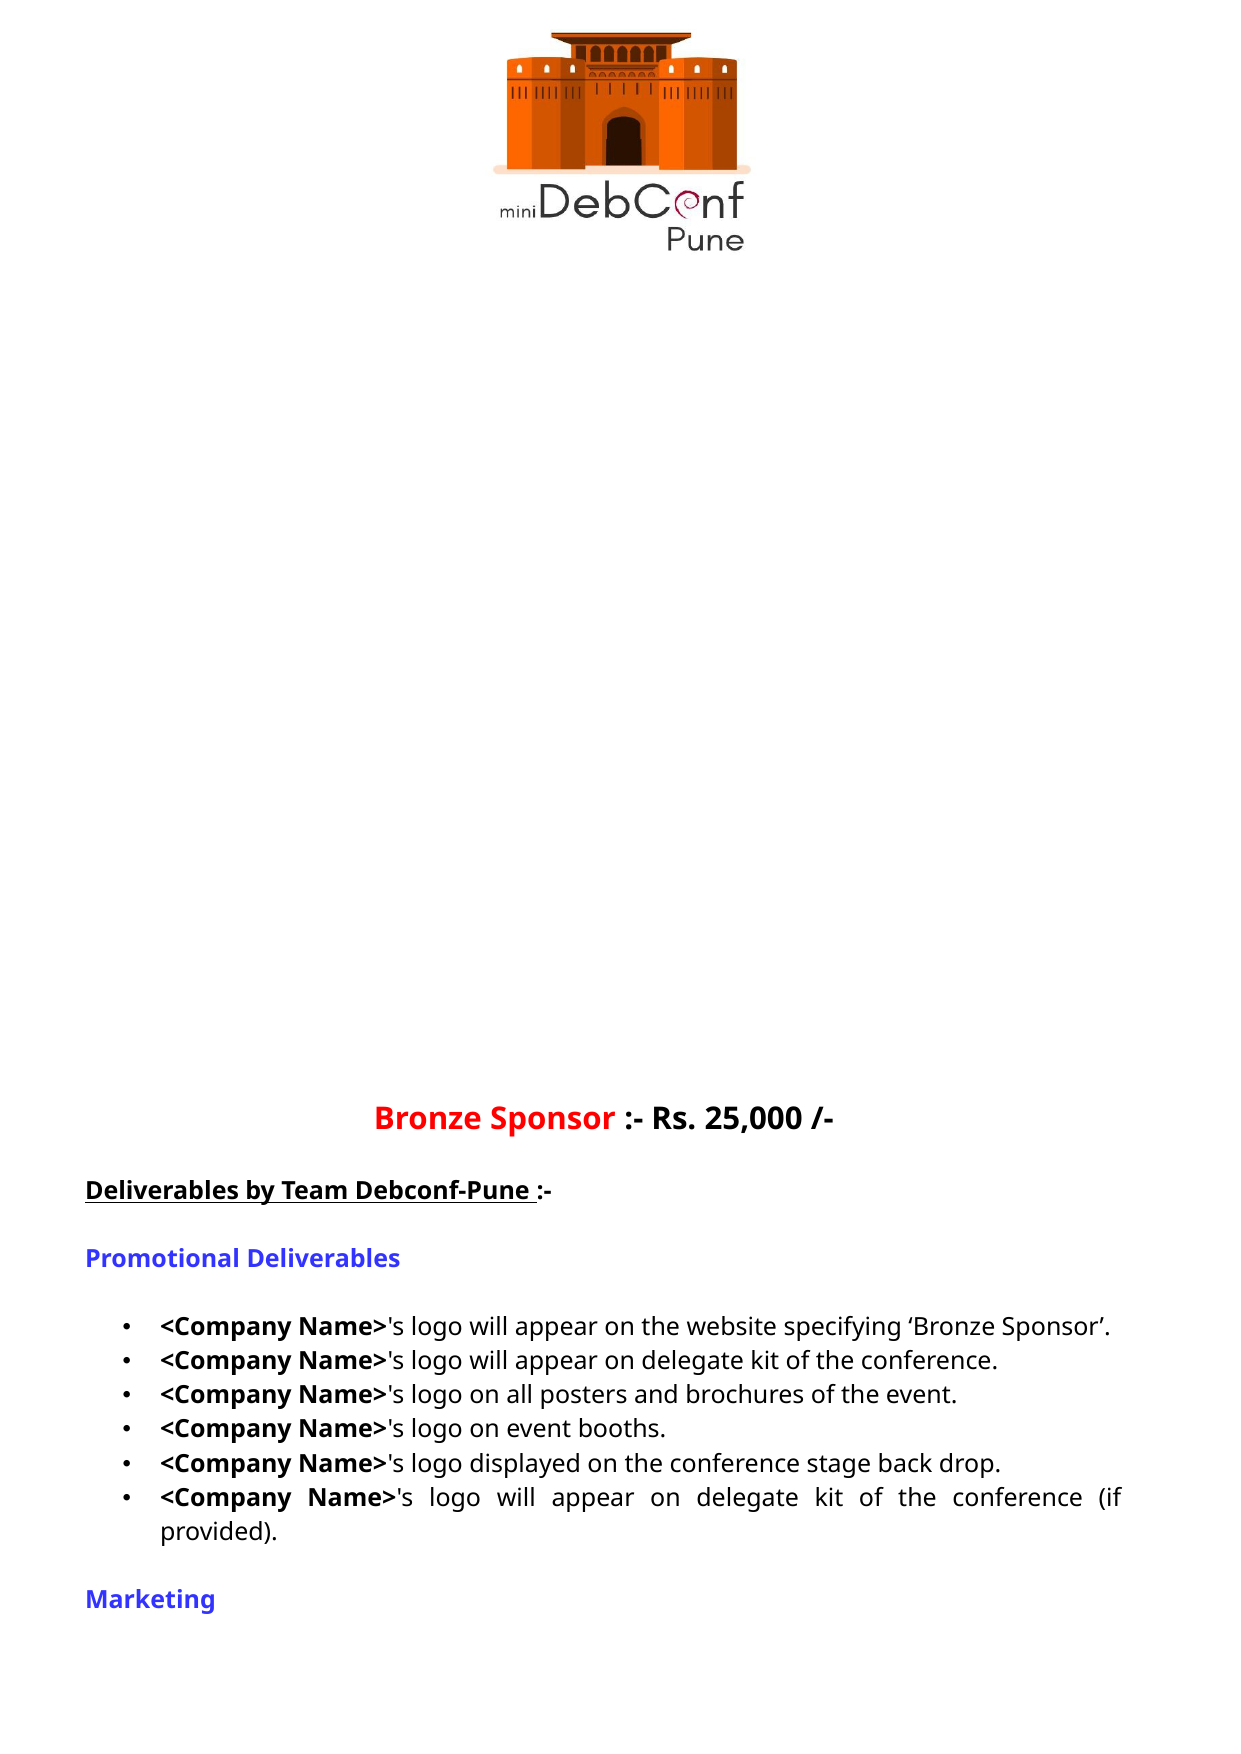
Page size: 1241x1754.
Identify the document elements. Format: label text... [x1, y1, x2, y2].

text Bronze Sponsor :- Rs. 25,000 /- [85, 1096, 1123, 1139]
list <Company Name>'s logo on event booths. [122, 1411, 1123, 1445]
list <Company Name>'s logo will appear on delegate kit of the conference. [122, 1343, 1123, 1377]
list <Company Name>'s logo will appear on delegate kit of the conference (if provided). [122, 1479, 1123, 1547]
text Deliverables by Team Debconf-Pune :- [85, 1173, 1123, 1207]
text Marketing [85, 1581, 1123, 1616]
picture [474, 0, 798, 298]
text Promotional Deliverables [85, 1241, 1123, 1275]
list <Company Name>'s logo on all posters and brochures of the event. [122, 1377, 1123, 1411]
list <Company Name>'s logo will appear on the website specifying ‘Bronze Sponsor’. [122, 1309, 1123, 1343]
list <Company Name>'s logo displayed on the conference stage back drop. [122, 1445, 1123, 1479]
